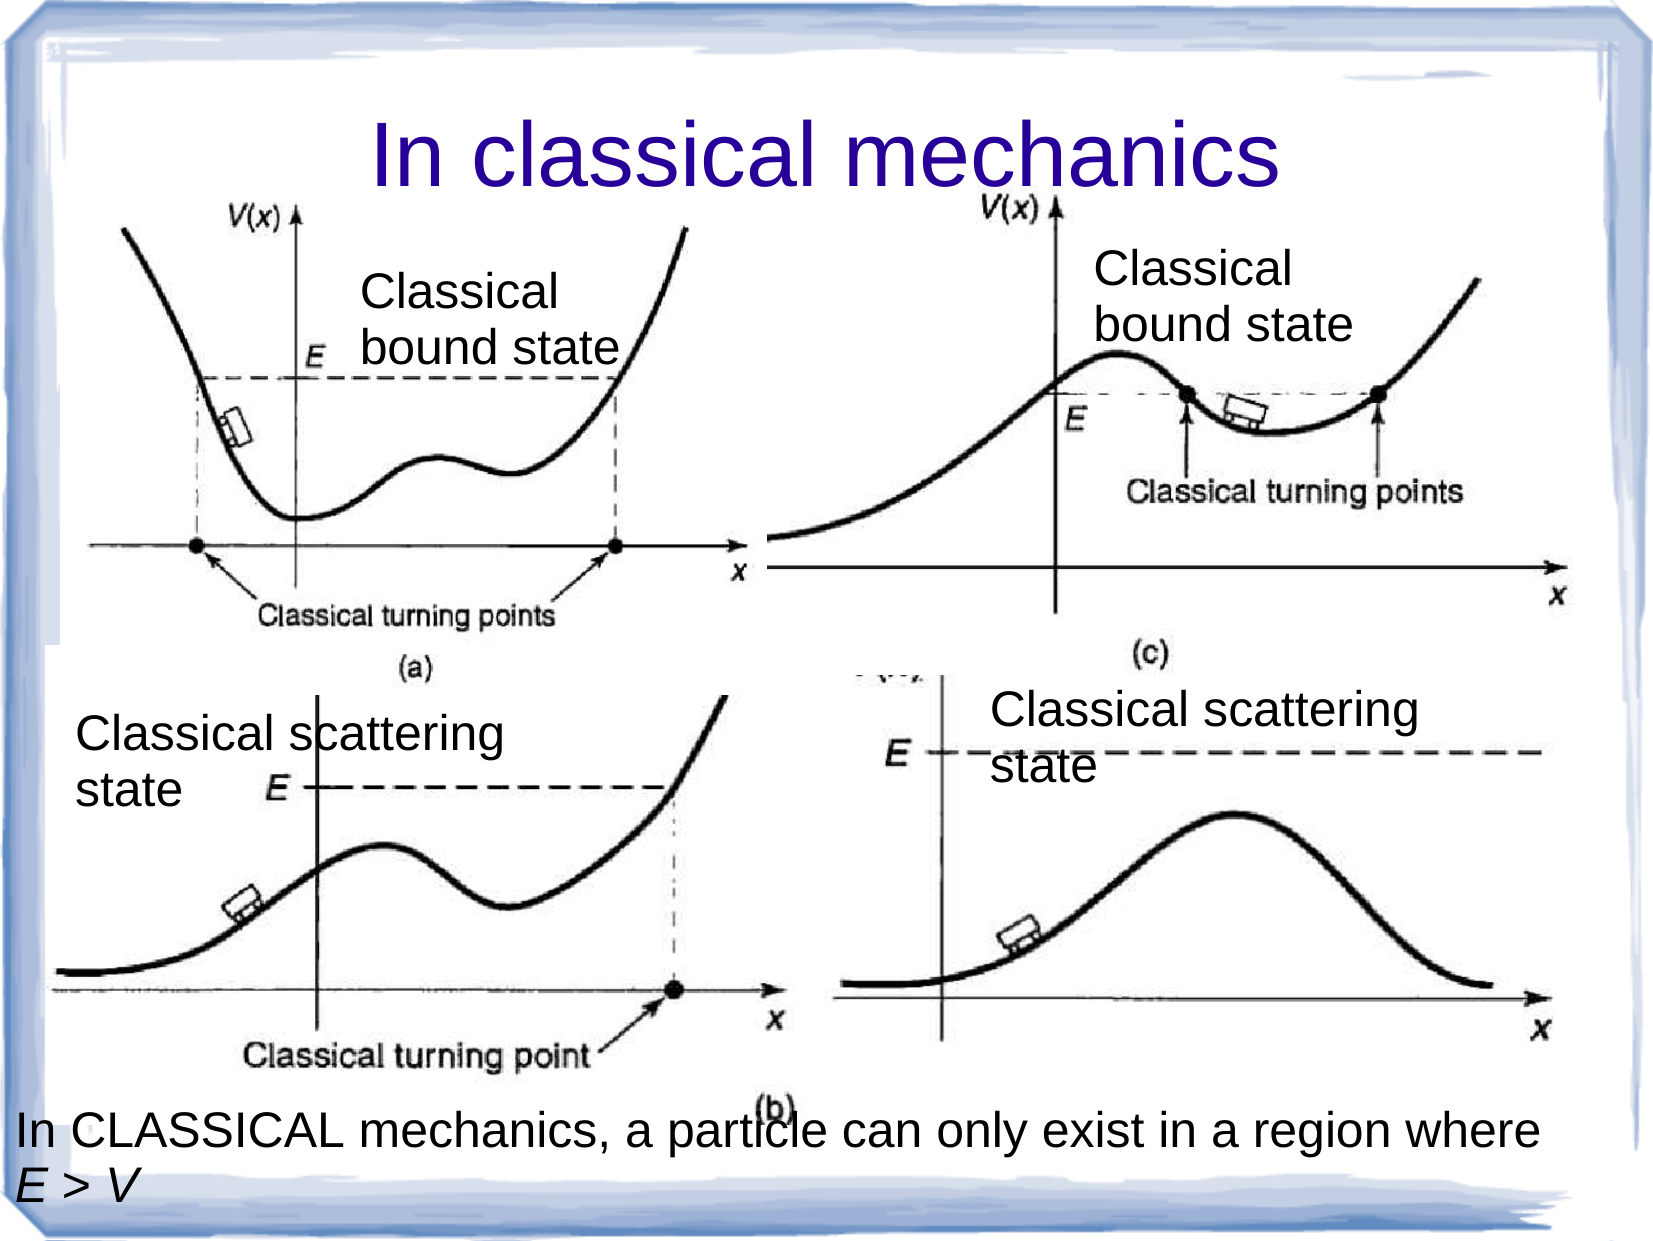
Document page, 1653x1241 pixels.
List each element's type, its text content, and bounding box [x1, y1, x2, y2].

text_box Classical scattering state [975, 674, 1501, 802]
text_box In CLASSICAL mechanics, a particle can only exist in a region where E > V [0, 1095, 1635, 1231]
title In classical mechanics [82, 49, 1571, 257]
picture [0, 0, 1653, 1241]
text_box Classical bound state [345, 256, 677, 383]
text_box Classical scattering state [60, 698, 586, 826]
text_box Classical bound state [1078, 233, 1411, 360]
